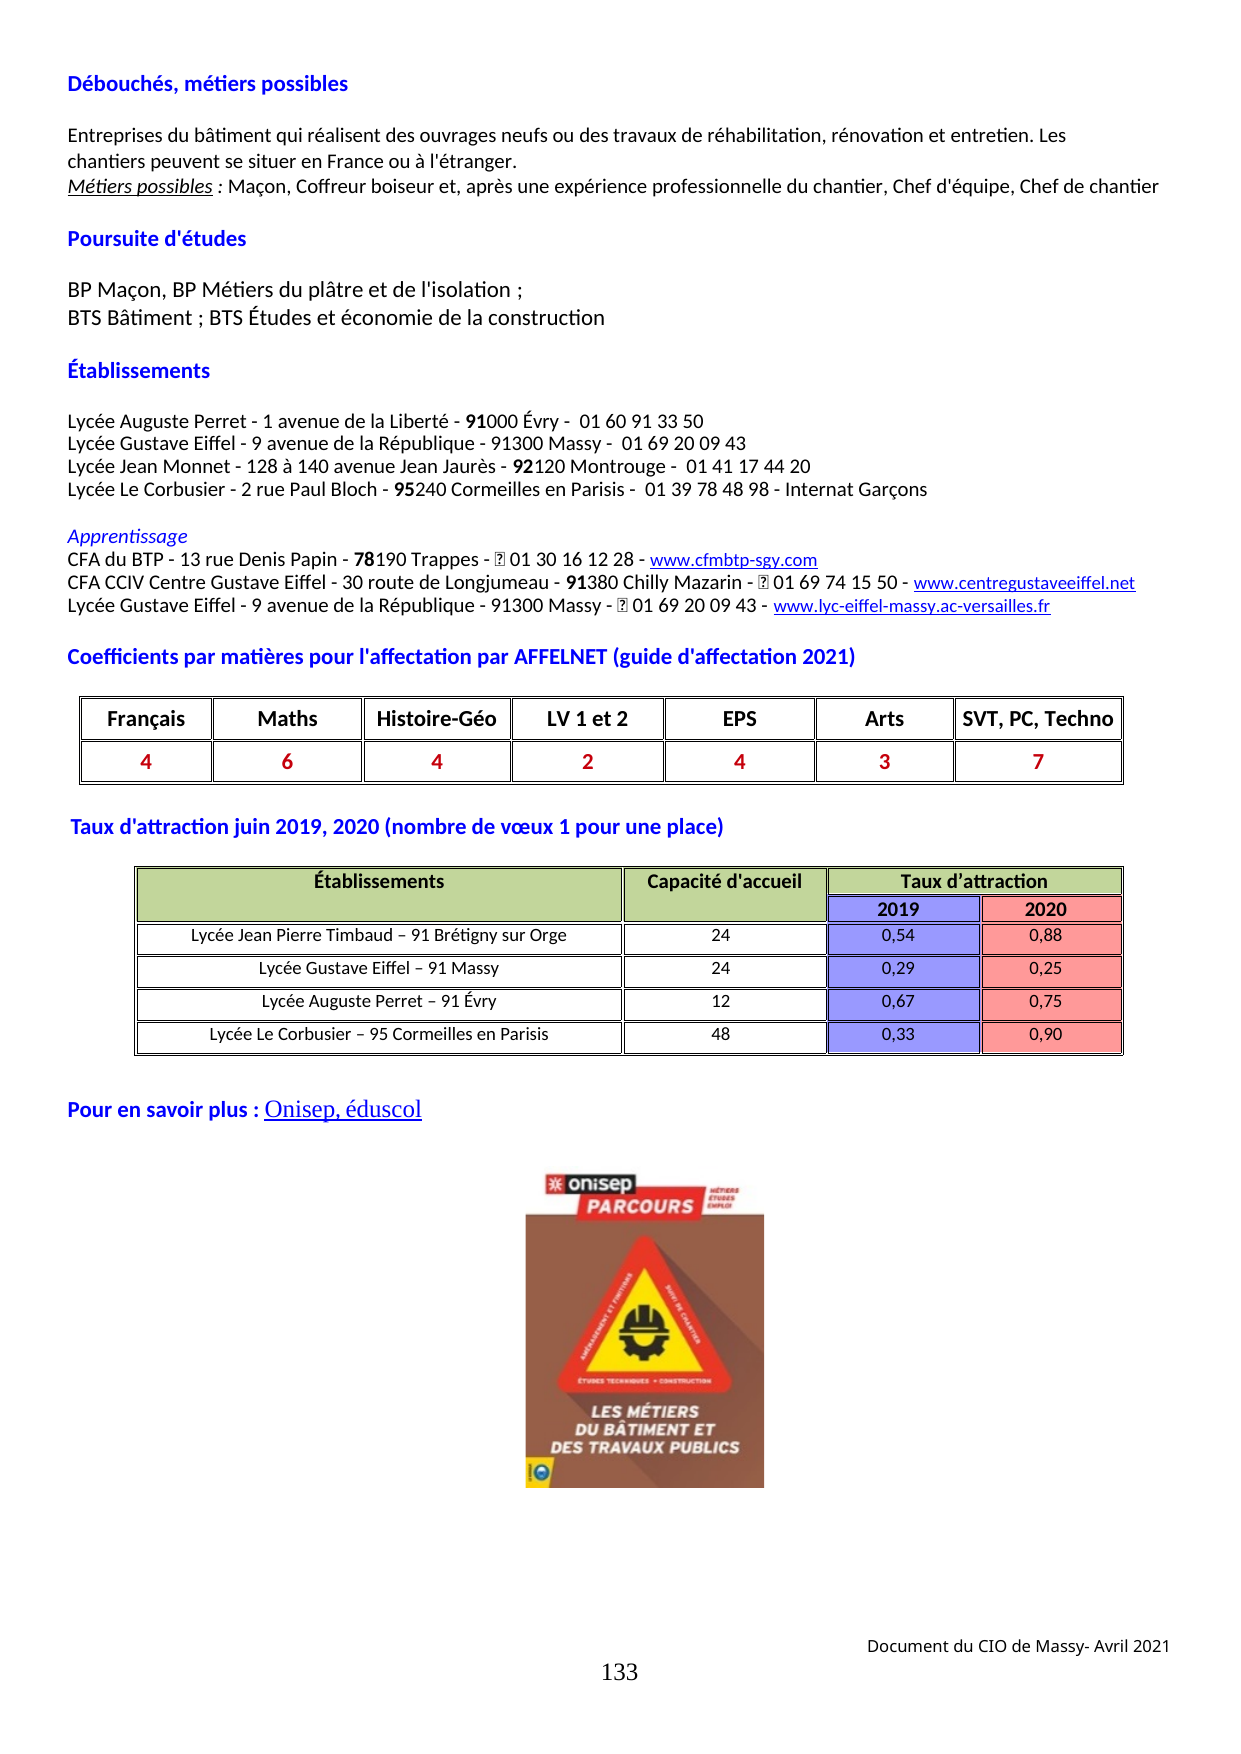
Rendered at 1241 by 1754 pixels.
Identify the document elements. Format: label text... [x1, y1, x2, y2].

table_cell 24 [625, 925, 826, 954]
subtitle Pour en savoir plus : Onisep, éduscol [67, 1094, 1171, 1123]
table_header Établissements [138, 869, 621, 921]
table_cell 0,75 [983, 990, 1121, 1020]
text CFA du BTP - 13 rue Denis Papin - 78190 Trappes -  01 30 16 12 28 - www.cfmbtp-sgy.com [67, 549, 1171, 571]
table_header EPS [666, 699, 814, 738]
table_cell 48 [625, 1023, 826, 1052]
table_header Arts [817, 699, 953, 738]
table_cell Lycée Gustave Eiffel – 91 Massy [138, 957, 621, 987]
table_cell 0,29 [829, 957, 979, 987]
picture [525, 1166, 765, 1488]
table_cell 0,54 [829, 925, 979, 954]
table_header LV 1 et 2 [513, 699, 663, 738]
table_cell Lycée Auguste Perret – 91 Évry [138, 990, 621, 1020]
table_cell 0,67 [829, 990, 979, 1020]
table_cell 6 [214, 742, 361, 781]
table_header Histoire-Géo [365, 699, 510, 738]
table_cell 2 [513, 742, 663, 781]
table_header Capacité d'accueil [625, 869, 826, 921]
table_cell 4 [365, 742, 510, 781]
text Taux d'attraction juin 2019, 2020 (nombre de vœux 1 pour une place) [70, 812, 1171, 840]
text BP Maçon, BP Métiers du plâtre et de l'isolation ; [67, 275, 1171, 303]
text Entreprises du bâtiment qui réalisent des ouvrages neufs ou des travaux de réhabilitation, rénovation et entretien. Les chantiers peuvent se situer en France ou à l'étranger. [67, 122, 1147, 173]
text Lycée Gustave Eiffel - 9 avenue de la République - 91300 Massy -  01 69 20 09 43 - www.lyc-eiffel-massy.ac-versailles.fr [67, 594, 1171, 617]
text BTS Bâtiment ; BTS Études et économie de la construction [67, 303, 1171, 331]
subtitle Débouchés, métiers possibles [67, 69, 1171, 97]
text Lycée Gustave Eiffel - 9 avenue de la République - 91300 Massy - 01 69 20 09 43 Lycée Jean Monnet - 128 à 140 avenue Jean Jaurès - 92120 Montrouge - 01 41 17 44 20 Lycée Le Corbusier - 2 rue Paul Bloch - 95240 Cormeilles en Parisis - 01 39 78 48 98 - Internat Garçons [67, 433, 1171, 501]
table_cell 24 [625, 957, 826, 987]
table_cell 3 [817, 742, 953, 781]
text Poursuite d'études [67, 224, 1171, 252]
table_header SVT, PC, Techno [956, 699, 1121, 738]
table_cell 12 [625, 990, 826, 1020]
table_cell 0,88 [983, 925, 1121, 954]
subtitle Coefficients par matières pour l'affectation par AFFELNET (guide d'affectation 2021) [67, 642, 1171, 670]
table_header Maths [214, 699, 361, 738]
table_cell 2020 [983, 897, 1121, 921]
table_cell 4 [666, 742, 814, 781]
subtitle Établissements [67, 357, 1171, 384]
table_header Français [82, 699, 211, 738]
table_cell Lycée Jean Pierre Timbaud – 91 Brétigny sur Orge [138, 925, 621, 954]
table_cell Lycée Le Corbusier – 95 Cormeilles en Parisis [138, 1023, 621, 1052]
text Lycée Auguste Perret - 1 avenue de la Liberté - 91000 Évry - 01 60 91 33 50 [67, 410, 1171, 433]
table_cell 2019 [829, 897, 979, 921]
text Métiers possibles : Maçon, Coffreur boiseur et, après une expérience professionnelle du chantier, Chef d'équipe, Chef de chantier [67, 173, 1171, 199]
table_cell 4 [82, 742, 211, 781]
table_header Taux d’attraction [829, 869, 1121, 893]
table_cell 0,25 [983, 957, 1121, 987]
table_cell 0,90 [983, 1023, 1121, 1052]
table_cell 0,33 [829, 1023, 979, 1052]
text CFA CCIV Centre Gustave Eiffel - 30 route de Longjumeau - 91380 Chilly Mazarin -  01 69 74 15 50 - www.centregustaveeiffel.net [67, 571, 1171, 594]
table_cell 7 [956, 742, 1121, 781]
subtitle Apprentissage [67, 523, 1171, 549]
